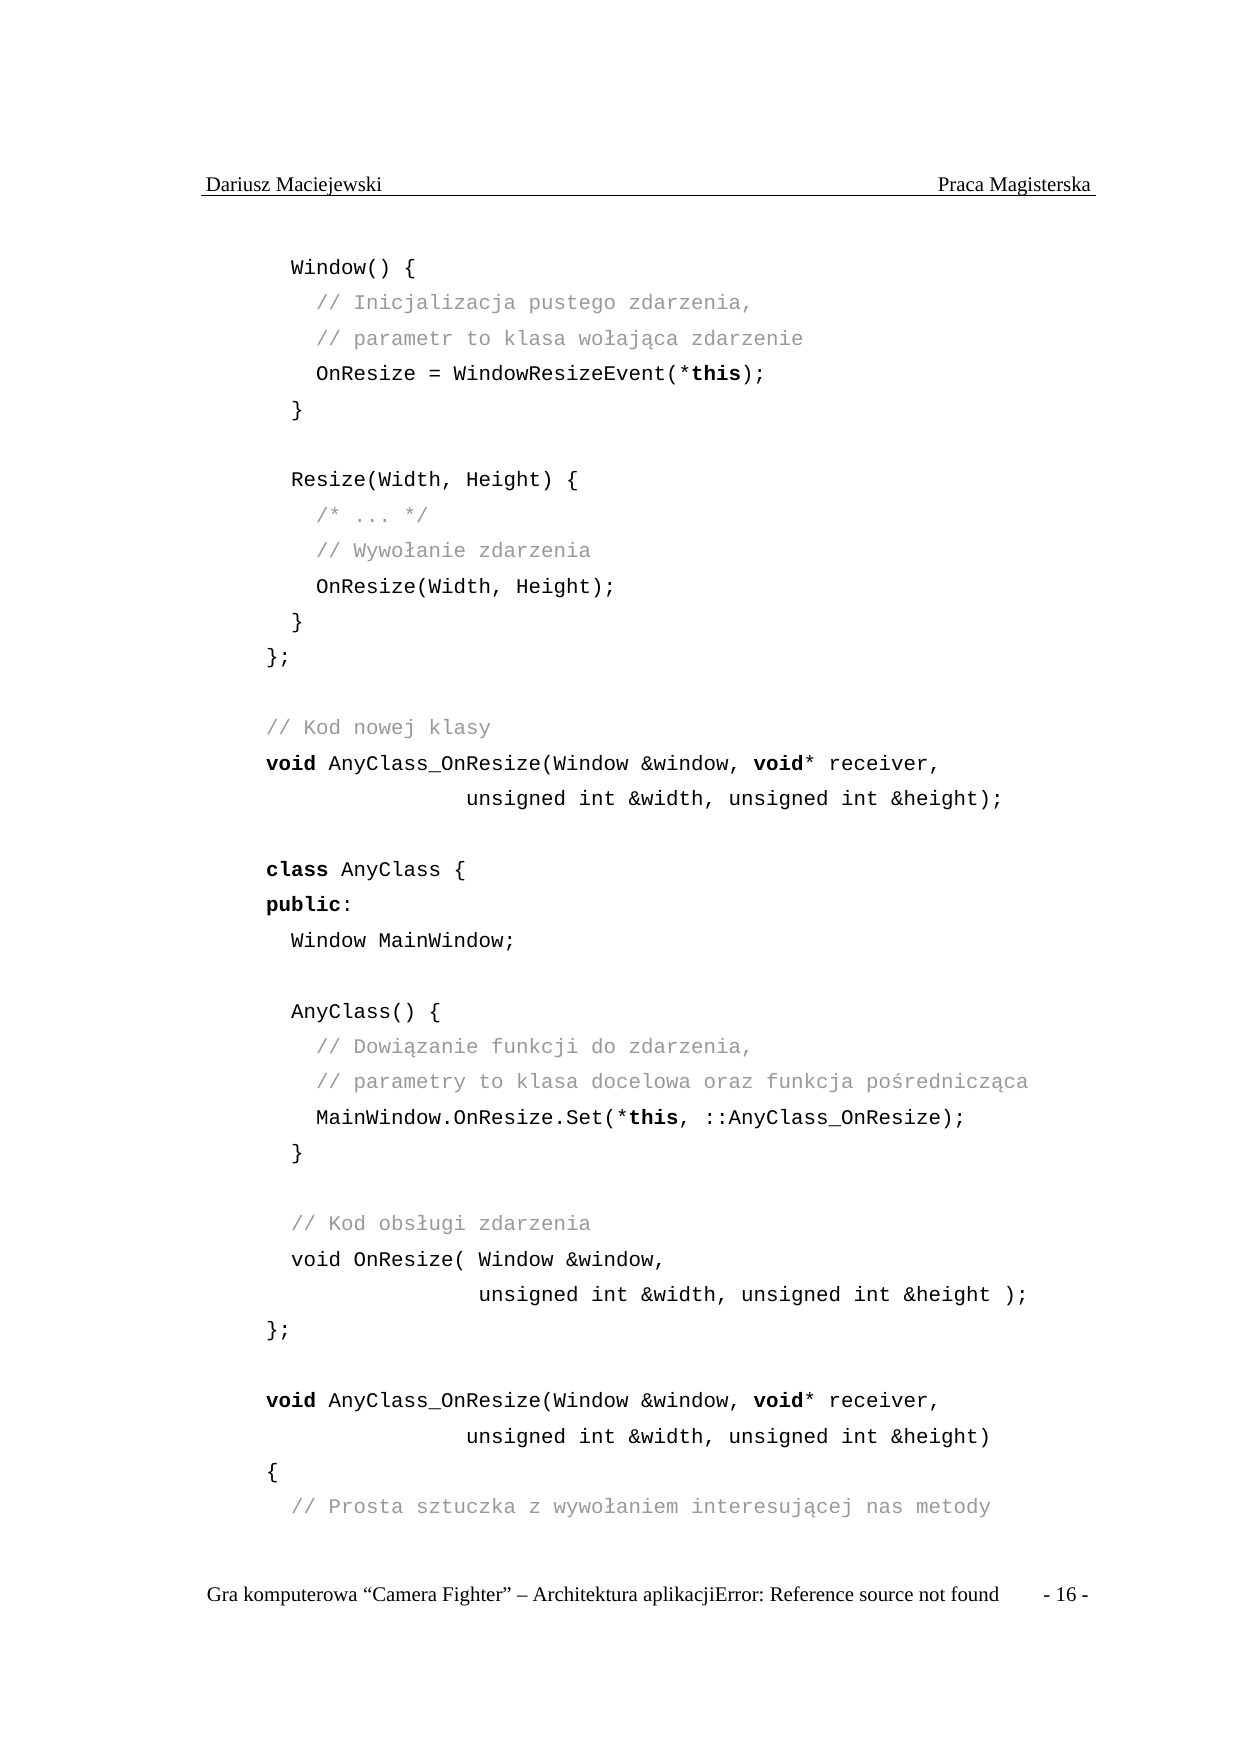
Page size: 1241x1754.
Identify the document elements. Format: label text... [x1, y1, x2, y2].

text public: [266, 894, 1033, 918]
text } [266, 611, 1033, 635]
text void OnResize( Window &window, unsigned int &width, unsigned int &height ); [266, 1248, 1033, 1308]
text OnResize = WindowResizeEvent(*this); [266, 363, 1033, 387]
text Window MainWindow; [266, 930, 1033, 953]
text OnResize(Width, Height); [266, 576, 1033, 599]
text }; [266, 646, 1033, 670]
text // Dowiązanie funkcji do zdarzenia, // parametry to klasa docelowa oraz funkcja pośrednicząca [266, 1036, 1033, 1095]
text } [266, 1142, 1033, 1166]
text void AnyClass_OnResize(Window &window, void* receiver, unsigned int &width, unsigned int &height); [266, 753, 1033, 812]
text Window() { [266, 257, 1033, 281]
text // Wywołanie zdarzenia [266, 540, 1033, 564]
text // Kod nowej klasy [266, 717, 1033, 741]
text class AnyClass { [266, 859, 1033, 883]
text /* ... */ [266, 505, 1033, 528]
text void AnyClass_OnResize(Window &window, void* receiver, unsigned int &width, unsigned int &height) [266, 1390, 1033, 1449]
text MainWindow.OnResize.Set(*this, ::AnyClass_OnResize); [266, 1107, 1033, 1131]
text // Prosta sztuczka z wywołaniem interesującej nas metody [266, 1496, 1033, 1520]
text // Inicjalizacja pustego zdarzenia, // parametr to klasa wołająca zdarzenie [266, 292, 1033, 351]
text // Kod obsługi zdarzenia [266, 1213, 1033, 1237]
text } [266, 398, 1033, 422]
text AnyClass() { [266, 1001, 1033, 1024]
text { [266, 1461, 1033, 1485]
text }; [266, 1319, 1033, 1343]
text Resize(Width, Height) { [266, 469, 1033, 493]
